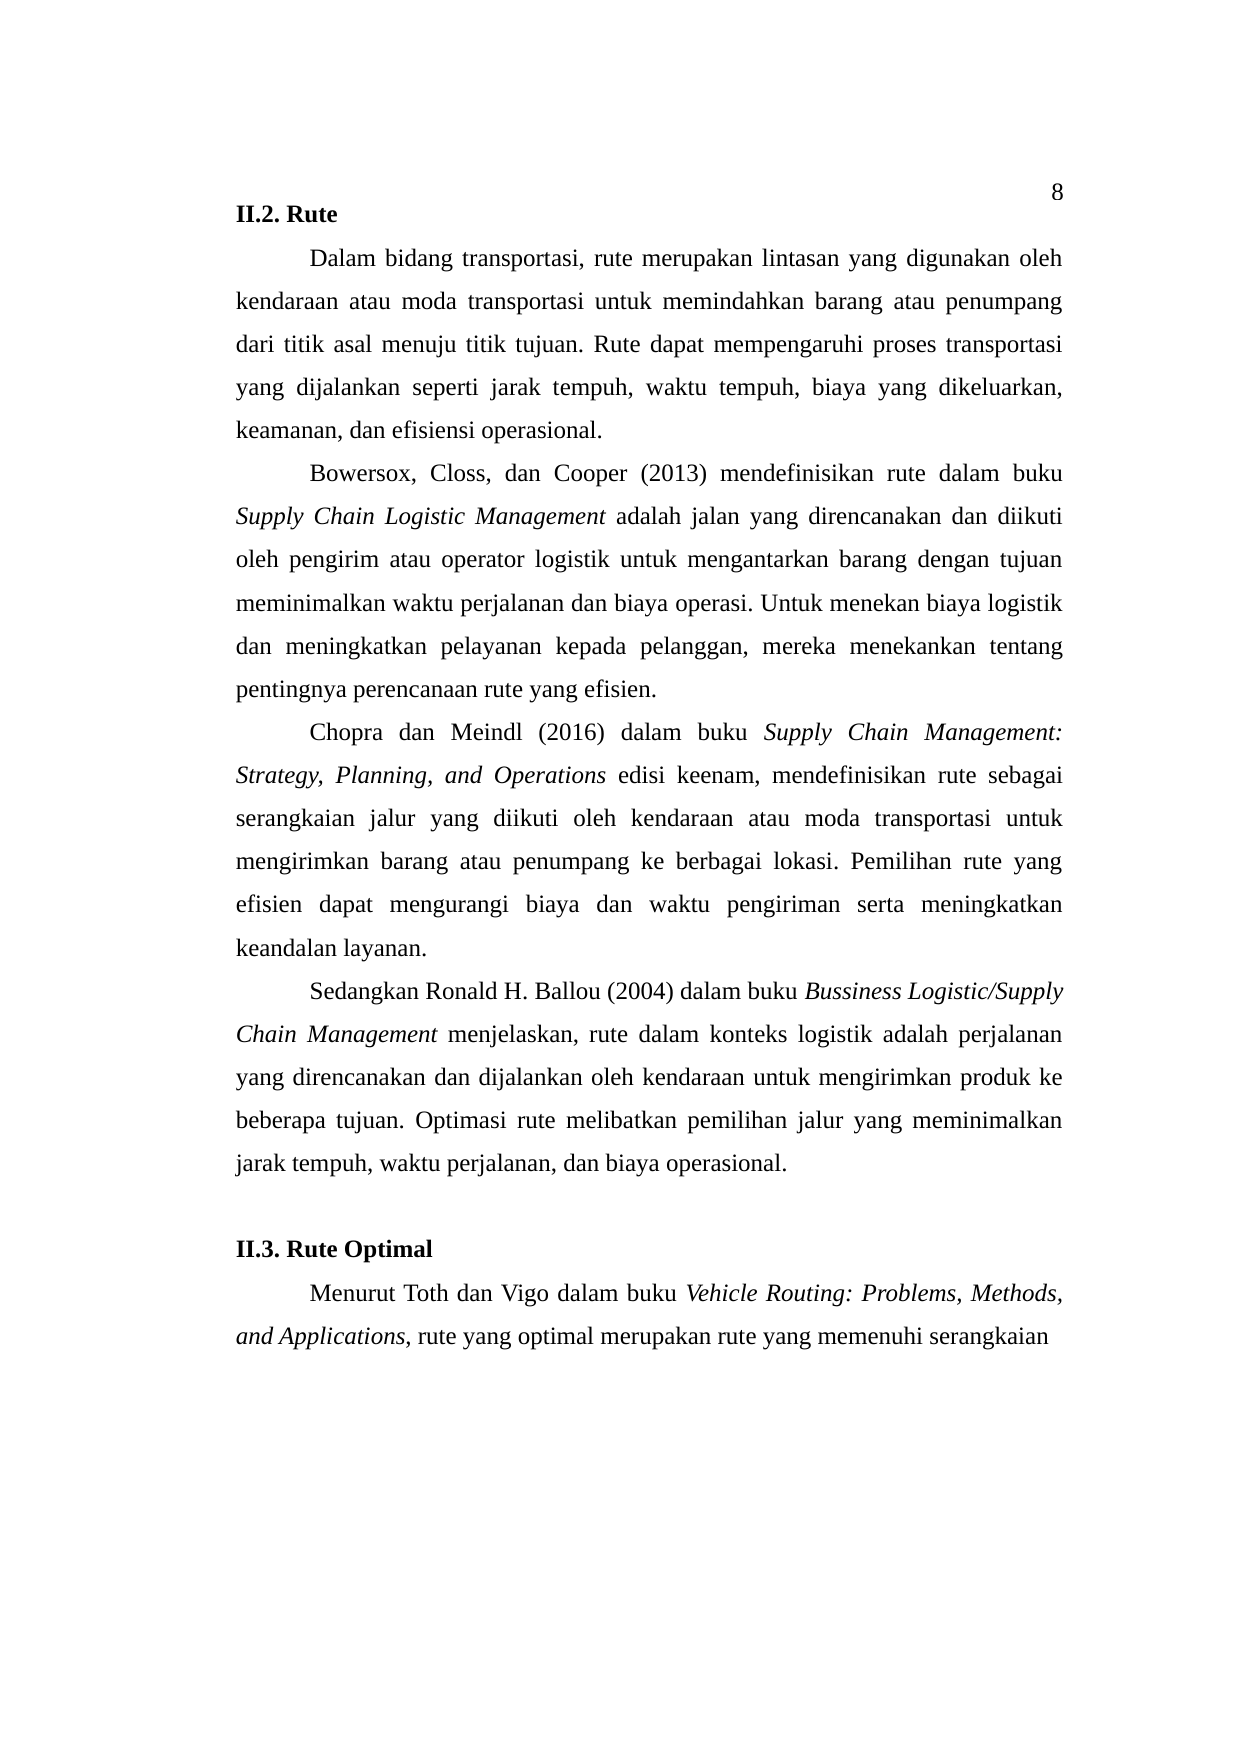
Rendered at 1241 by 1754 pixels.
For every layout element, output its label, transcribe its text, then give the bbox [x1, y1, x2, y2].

subtitle Rute Optimal [236, 1234, 1063, 1263]
text Sedangkan Ronald H. Ballou (2004) dalam buku Bussiness Logistic/Supply Chain Management menjelaskan, rute dalam konteks logistik adalah perjalanan yang direncanakan dan dijalankan oleh kendaraan untuk mengirimkan produk ke beberapa tujuan. Optimasi rute melibatkan pemilihan jalur yang meminimalkan jarak tempuh, waktu perjalanan, dan biaya operasional. [236, 976, 1063, 1177]
text Chopra dan Meindl (2016) dalam buku Supply Chain Management: Strategy, Planning, and Operations edisi keenam, mendefinisikan rute sebagai serangkaian jalur yang diikuti oleh kendaraan atau moda transportasi untuk mengirimkan barang atau penumpang ke berbagai lokasi. Pemilihan rute yang efisien dapat mengurangi biaya dan waktu pengiriman serta meningkatkan keandalan layanan. [236, 717, 1063, 961]
subtitle Rute [236, 199, 1063, 228]
text Dalam bidang transportasi, rute merupakan lintasan yang digunakan oleh kendaraan atau moda transportasi untuk memindahkan barang atau penumpang dari titik asal menuju titik tujuan. Rute dapat mempengaruhi proses transportasi yang dijalankan seperti jarak tempuh, waktu tempuh, biaya yang dikeluarkan, keamanan, dan efisiensi operasional. [236, 243, 1063, 444]
text Bowersox, Closs, dan Cooper (2013) mendefinisikan rute dalam buku Supply Chain Logistic Management adalah jalan yang direncanakan dan diikuti oleh pengirim atau operator logistik untuk mengantarkan barang dengan tujuan meminimalkan waktu perjalanan dan biaya operasi. Untuk menekan biaya logistik dan meningkatkan pelayanan kepada pelanggan, mereka menekankan tentang pentingnya perencanaan rute yang efisien. [236, 458, 1063, 703]
text Menurut Toth dan Vigo dalam buku Vehicle Routing: Problems, Methods, and Applications, rute yang optimal merupakan rute yang memenuhi serangkaian [236, 1278, 1063, 1349]
